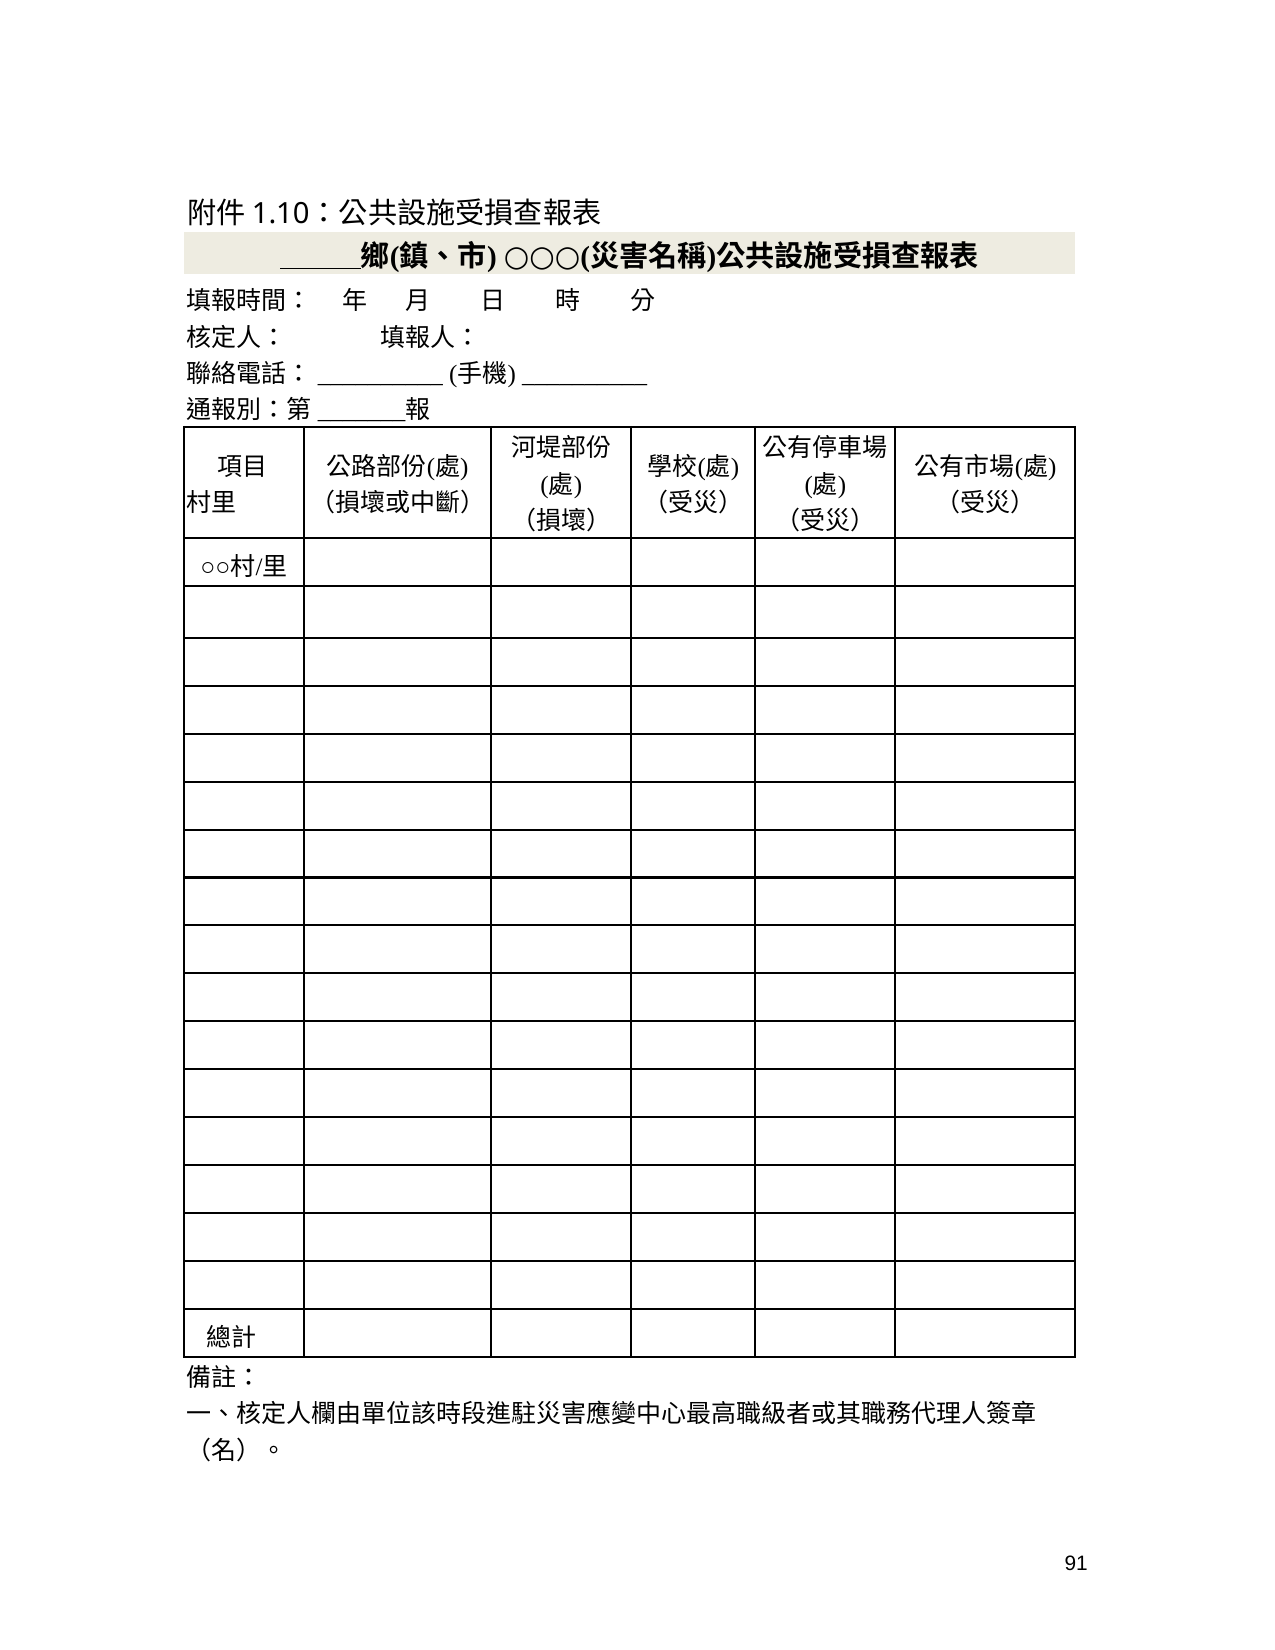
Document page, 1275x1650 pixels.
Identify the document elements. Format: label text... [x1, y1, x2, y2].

table_cell 一、核定人欄由單位該時段進駐災害應變中心最高職級者或其職務代理人簽章（名）。 [184, 1394, 1075, 1466]
table_cell 核定人： 填報人： [184, 317, 1075, 353]
table_cell [756, 974, 894, 1020]
table_cell [632, 783, 754, 828]
table_cell 項目 村里 [185, 428, 303, 537]
table_cell [756, 926, 894, 972]
table_cell [896, 926, 1074, 972]
table_cell [185, 1166, 303, 1212]
table_cell [305, 926, 490, 972]
table_cell [632, 587, 754, 637]
table_cell [632, 974, 754, 1020]
table_cell [756, 1310, 894, 1356]
table_cell [756, 1214, 894, 1260]
table_cell [185, 879, 303, 924]
table_cell ○○村/里 [185, 539, 303, 584]
table_cell [492, 1166, 630, 1212]
table_cell [632, 735, 754, 781]
table_cell [896, 1166, 1074, 1212]
table_cell [632, 639, 754, 685]
table_cell [632, 1214, 754, 1260]
table_cell [756, 879, 894, 924]
table_cell [492, 1262, 630, 1308]
table_cell [305, 639, 490, 685]
table_cell 填報時間： 年 月 日 時 分 [184, 275, 1075, 317]
table_cell [756, 1070, 894, 1116]
table_cell [632, 879, 754, 924]
table_cell [492, 783, 630, 828]
table_cell 通報別：第 _______報 [184, 390, 1075, 426]
table_cell [632, 1022, 754, 1068]
table_cell [492, 831, 630, 876]
table_cell [896, 735, 1074, 781]
table_cell [896, 1070, 1074, 1116]
table_cell [185, 1214, 303, 1260]
table_cell [305, 1022, 490, 1068]
table_cell [305, 687, 490, 733]
table_cell [756, 687, 894, 733]
table_cell [305, 1166, 490, 1212]
table_cell [492, 639, 630, 685]
table_cell 總計 [185, 1310, 303, 1356]
table_cell [305, 783, 490, 828]
table_cell [896, 831, 1074, 876]
table_cell [756, 735, 894, 781]
table_cell [895, 1358, 1075, 1394]
table_cell [492, 1118, 630, 1164]
table_cell [756, 639, 894, 685]
table_cell [896, 639, 1074, 685]
table_cell [492, 1022, 630, 1068]
table_cell [185, 974, 303, 1020]
table_cell [632, 926, 754, 972]
table_cell [756, 1022, 894, 1068]
table_cell [896, 539, 1074, 584]
table_cell [632, 1262, 754, 1308]
table_cell [185, 735, 303, 781]
table_cell [305, 1310, 490, 1356]
table_cell [185, 587, 303, 637]
table_cell [896, 587, 1074, 637]
table_cell [632, 1070, 754, 1116]
table_cell [305, 735, 490, 781]
table_cell [185, 831, 303, 876]
table_cell [492, 974, 630, 1020]
table_cell [492, 587, 630, 637]
table_cell [305, 539, 490, 584]
table_cell [756, 783, 894, 828]
table_cell [185, 687, 303, 733]
table_cell [632, 1166, 754, 1212]
table_cell [896, 783, 1074, 828]
table_header 鄉(鎮、市) ○○○(災害名稱)公共設施受損查報表 [184, 232, 1075, 274]
table_cell [896, 1310, 1074, 1356]
table_cell [896, 1262, 1074, 1308]
table_cell [756, 831, 894, 876]
table_cell [492, 1310, 630, 1356]
table_cell [896, 974, 1074, 1020]
table_cell 聯絡電話： __________ (手機) __________ [184, 353, 1075, 389]
table_cell [185, 1070, 303, 1116]
table_cell [632, 1118, 754, 1164]
table_cell [492, 1214, 630, 1260]
table_cell 公有市場(處) （受災） [896, 428, 1074, 537]
table_cell [185, 1022, 303, 1068]
table_cell 公路部份(處) （損壞或中斷） [305, 428, 490, 537]
table_cell [185, 1262, 303, 1308]
table_cell [896, 1022, 1074, 1068]
table_cell [305, 587, 490, 637]
table_cell [185, 1118, 303, 1164]
table_cell [492, 879, 630, 924]
table_cell [756, 539, 894, 584]
table_cell [305, 974, 490, 1020]
table_cell [632, 687, 754, 733]
table_cell [305, 879, 490, 924]
table_cell [305, 1214, 490, 1260]
table_cell [492, 735, 630, 781]
table_cell 公有停車場(處) （受災） [756, 428, 894, 537]
table_cell [185, 783, 303, 828]
table_cell [756, 1262, 894, 1308]
table_cell [305, 831, 490, 876]
table_cell [492, 1070, 630, 1116]
table_cell [756, 587, 894, 637]
table_cell [492, 687, 630, 733]
table_cell [632, 831, 754, 876]
table_cell [896, 687, 1074, 733]
table_cell [896, 1118, 1074, 1164]
table_cell 學校(處) （受災） [632, 428, 754, 537]
text 附件1.10：公共設施受損查報表 [187, 190, 1087, 232]
table_cell [305, 1070, 490, 1116]
table_cell [492, 926, 630, 972]
table_cell [632, 539, 754, 584]
table_cell [492, 539, 630, 584]
table_cell [185, 926, 303, 972]
table_cell [305, 1118, 490, 1164]
table_cell [185, 639, 303, 685]
table_cell [896, 879, 1074, 924]
table_cell 備註： [184, 1358, 895, 1394]
table_cell [756, 1118, 894, 1164]
table_cell [756, 1166, 894, 1212]
table_cell [896, 1214, 1074, 1260]
table_cell [632, 1310, 754, 1356]
table_cell [305, 1262, 490, 1308]
table_cell 河堤部份(處) （損壞） [492, 428, 630, 537]
